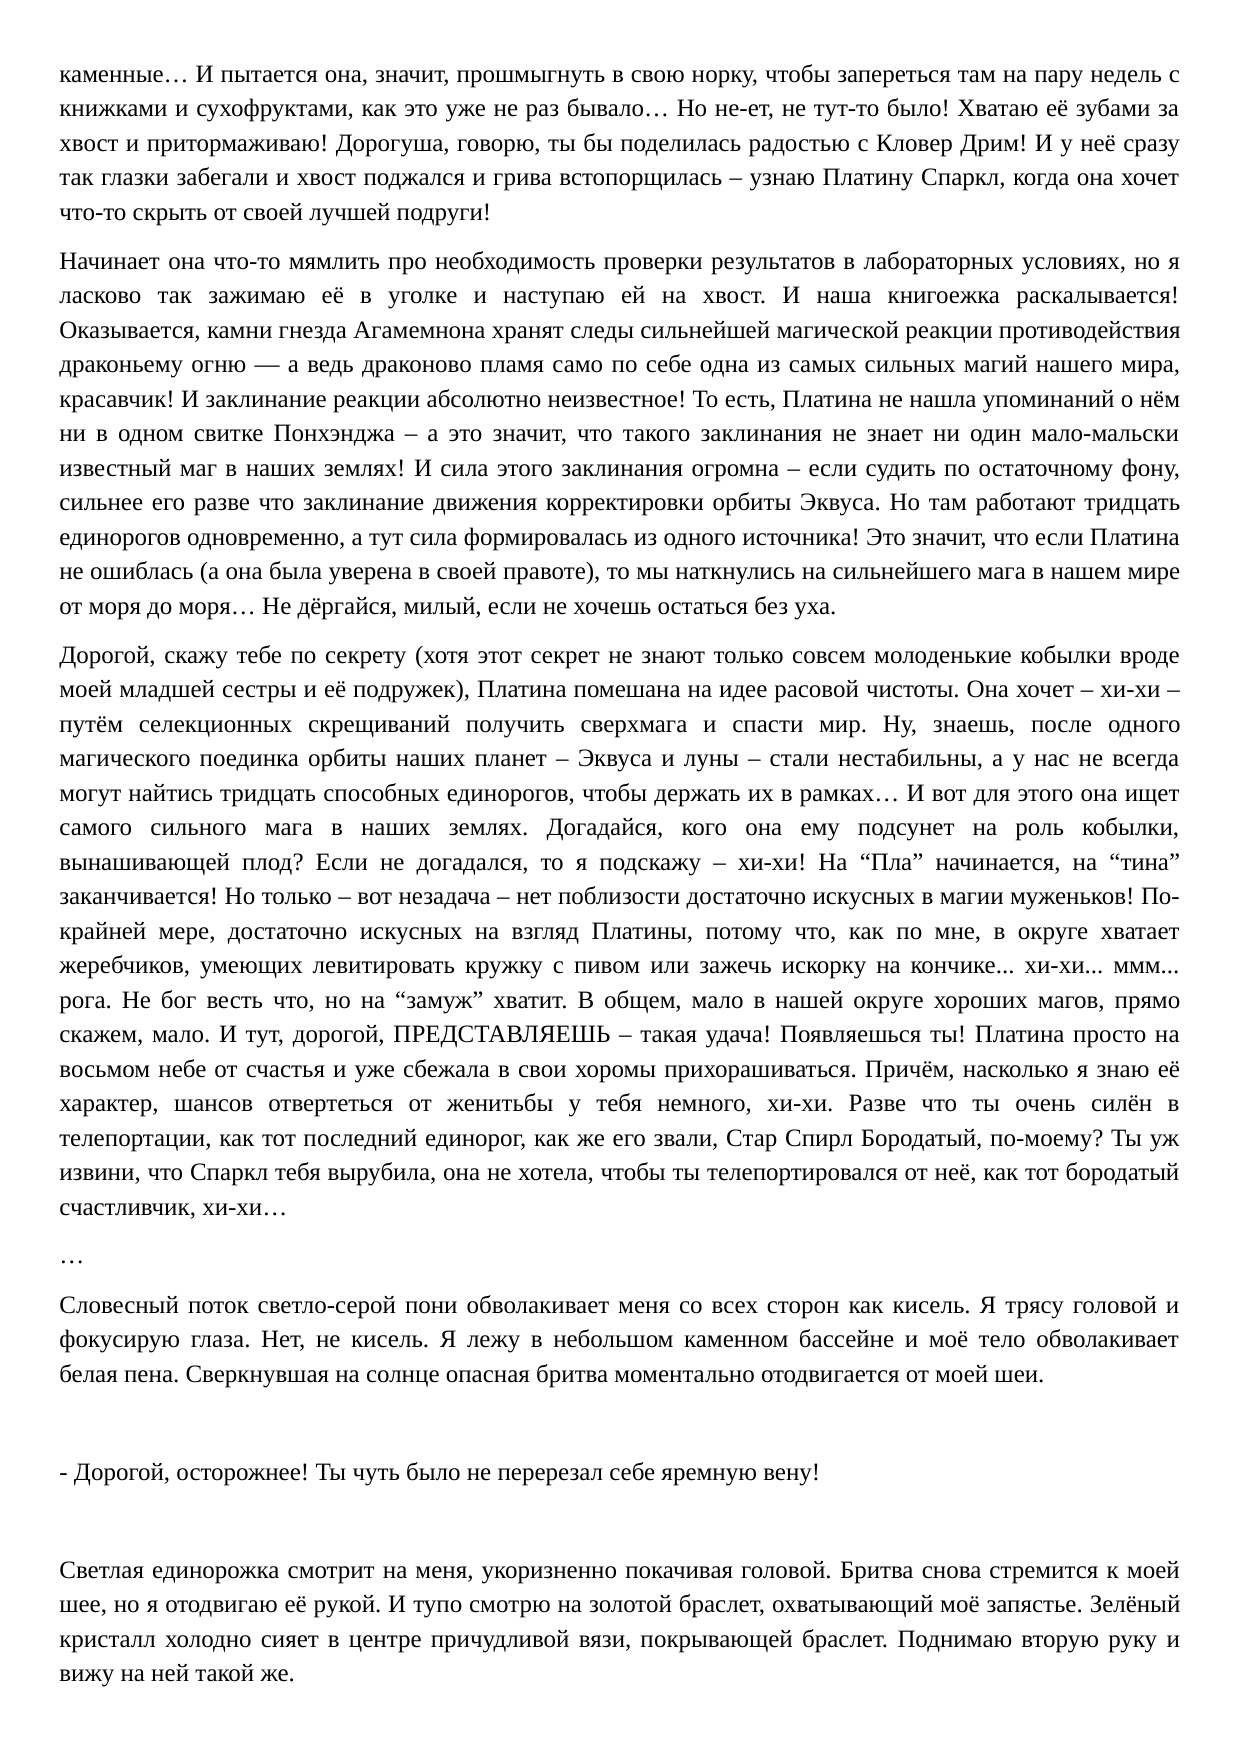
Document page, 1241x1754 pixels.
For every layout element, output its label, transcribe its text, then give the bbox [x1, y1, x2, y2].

text … [59, 1241, 1181, 1269]
text Начинает она что-то мямлить про необходимость проверки результатов в лабораторных условиях, но я ласково так зажимаю её в уголке и наступаю ей на хвост. И наша книгоежка раскалывается! Оказывается, камни гнезда Агамемнона хранят следы сильнейшей магической реакции противодействия драконьему огню — а ведь драконово пламя само по себе одна из самых сильных магий нашего мира, красавчик! И заклинание реакции абсолютно неизвестное! То есть, Платина не нашла упоминаний о нём ни в одном свитке Понхэнджа – а это значит, что такого заклинания не знает ни один мало-мальски известный маг в наших землях! И сила этого заклинания огромна – если судить по остаточному фону, сильнее его разве что заклинание движения корректировки орбиты Эквуса. Но там работают тридцать единорогов одновременно, а тут сила формировалась из одного источника! Это значит, что если Платина не ошиблась (а она была уверена в своей правоте), то мы наткнулись на сильнейшего мага в нашем мире от моря до моря… Не дёргайся, милый, если не хочешь остаться без уха. [59, 246, 1181, 619]
text - Дорогой, осторожнее! Ты чуть было не перерезал себе яремную вену! [59, 1457, 1181, 1486]
text Светлая единорожка смотрит на меня, укоризненно покачивая головой. Бритва снова стремится к моей шее, но я отодвигаю её рукой. И тупо смотрю на золотой браслет, охватывающий моё запястье. Зелёный кристалл холодно сияет в центре причудливой вязи, покрывающей браслет. Поднимаю вторую руку и вижу на ней такой же. [59, 1555, 1181, 1687]
text Словесный поток светло-серой пони обволакивает меня со всех сторон как кисель. Я трясу головой и фокусирую глаза. Нет, не кисель. Я лежу в небольшом каменном бассейне и моё тело обволакивает белая пена. Сверкнувшая на солнце опасная бритва моментально отодвигается от моей шеи. [59, 1290, 1181, 1387]
text каменные… И пытается она, значит, прошмыгнуть в свою норку, чтобы запереться там на пару недель с книжками и сухофруктами, как это уже не раз бывало… Но не-ет, не тут-то было! Хватаю её зубами за хвост и притормаживаю! Дорогуша, говорю, ты бы поделилась радостью с Кловер Дрим! И у неё сразу так глазки забегали и хвост поджался и грива встопорщилась – узнаю Платину Спаркл, когда она хочет что-то скрыть от своей лучшей подруги! [59, 59, 1181, 226]
text Дорогой, скажу тебе по секрету (хотя этот секрет не знают только совсем молоденькие кобылки вроде моей младшей сестры и её подружек), Платина помешана на идее расовой чистоты. Она хочет – хи-хи – путём селекционных скрещиваний получить сверхмага и спасти мир. Ну, знаешь, после одного магического поединка орбиты наших планет – Эквуса и луны – стали нестабильны, а у нас не всегда могут найтись тридцать способных единорогов, чтобы держать их в рамках… И вот для этого она ищет самого сильного мага в наших землях. Догадайся, кого она ему подсунет на роль кобылки, вынашивающей плод? Если не догадался, то я подскажу – хи-хи! На “Пла” начинается, на “тина” заканчивается! Но только – вот незадача – нет поблизости достаточно искусных в магии муженьков! По-крайней мере, достаточно искусных на взгляд Платины, потому что, как по мне, в округе хватает жеребчиков, умеющих левитировать кружку с пивом или зажечь искорку на кончике... хи-хи... ммм... рога. Не бог весть что, но на “замуж” хватит. В общем, мало в нашей округе хороших магов, прямо скажем, мало. И тут, дорогой, ПРЕДСТАВЛЯЕШЬ – такая удача! Появляешься ты! Платина просто на восьмом небе от счастья и уже сбежала в свои хоромы прихорашиваться. Причём, насколько я знаю её характер, шансов отвертеться от женитьбы у тебя немного, хи-хи. Разве что ты очень силён в телепортации, как тот последний единорог, как же его звали, Стар Спирл Бородатый, по-моему? Ты уж извини, что Спаркл тебя вырубила, она не хотела, чтобы ты телепортировался от неё, как тот бородатый счастливчик, хи-хи… [59, 640, 1181, 1220]
